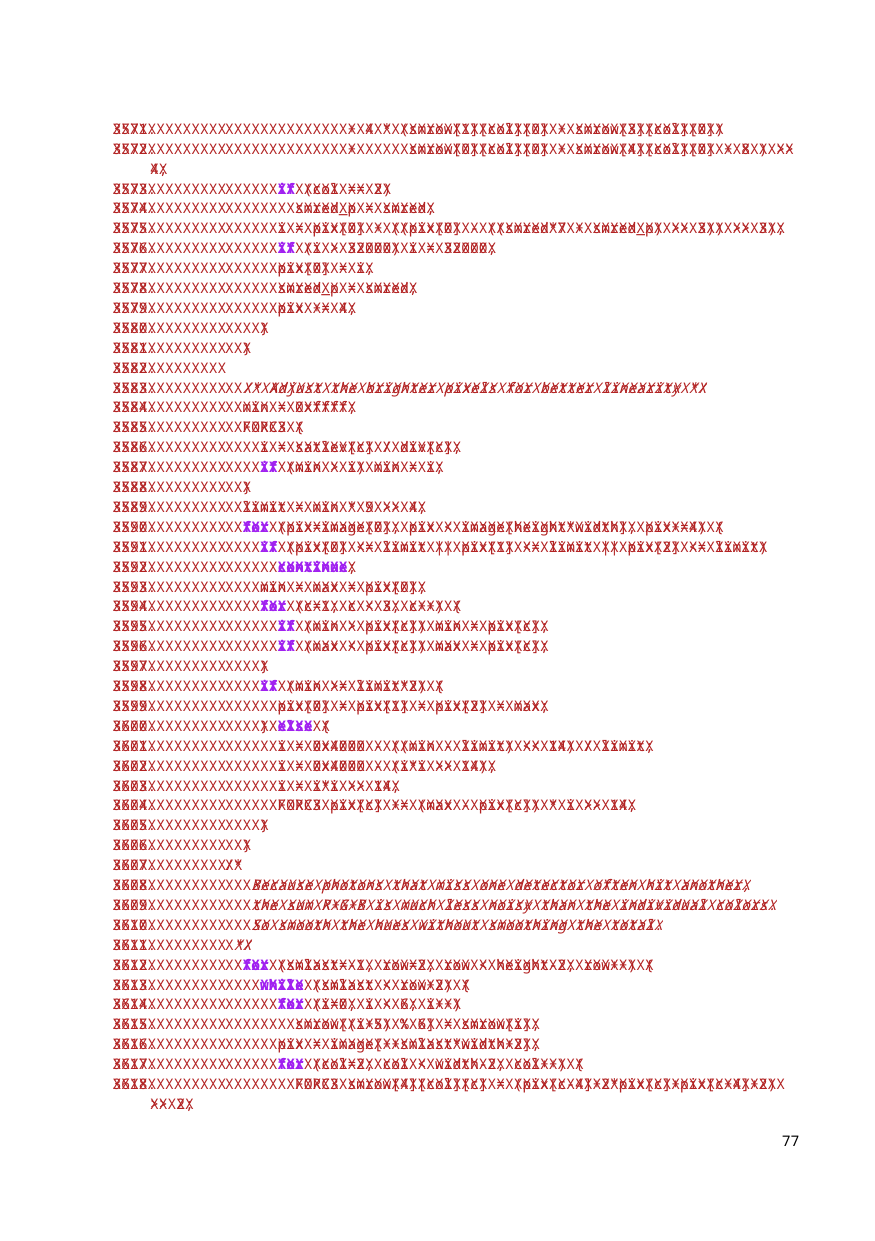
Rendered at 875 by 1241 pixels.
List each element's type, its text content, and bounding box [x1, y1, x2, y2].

list for (smlast=-1, row=2; row < height-2; row++) { [112, 954, 799, 974]
list /* Adjust the brighter pixels for better linearity */ [112, 377, 799, 397]
list for (i=0; i < 6; i++) [112, 994, 799, 1014]
list while (smlast < row+2) { [112, 974, 799, 994]
list So smooth the hues without smoothing the total. [112, 914, 799, 934]
list pix = image[++smlast*width+2]; [112, 1034, 799, 1054]
list the sum R+G+B is much less noisy than the individual colors. [112, 895, 799, 914]
list smrow[(i+5) % 6] = smrow[i]; [112, 1014, 799, 1034]
list min = 0xffff; [112, 397, 799, 417]
list FORC3 pix[c] += (max - pix[c]) * i >> 14; [112, 795, 799, 815]
list + smrow[0][col][0] + smrow[4][col][0] + 8 ) >> 4; [112, 139, 799, 178]
list if (col == 2) [112, 178, 799, 198]
list limit = min * 9 >> 4; [112, 497, 799, 517]
list min = max = pix[0]; [112, 576, 799, 596]
list /* [112, 855, 799, 875]
list i = 0x4000 - (i*i >> 14); [112, 755, 799, 775]
list } else { [112, 716, 799, 736]
list } [112, 477, 799, 497]
list if (min >= limit*2) { [112, 676, 799, 696]
list } [112, 656, 799, 676]
list if (i > 32000) i = 32000; [112, 238, 799, 258]
list if (min > i) min = i; [112, 457, 799, 477]
list + 4 * (smrow[1][col][0] + smrow[3][col][0]) [112, 119, 799, 139]
list pix[0] = pix[1] = pix[2] = max; [112, 696, 799, 716]
list if (min > pix[c]) min = pix[c]; [112, 616, 799, 636]
list FORC3 smrow[4][col][c] = (pix[c-4]+2*pix[c]+pix[c+4]+2) >> 2; [112, 1074, 799, 1113]
list i = satlev[c] / div[c]; [112, 437, 799, 457]
list FORC3 { [112, 417, 799, 437]
list } [112, 338, 799, 357]
list for (col=2; col < width-2; col++) { [112, 1054, 799, 1074]
list if (pix[0] <= limit || pix[1] <= limit || pix[2] <= limit) [112, 537, 799, 556]
list } [112, 318, 799, 338]
list for (c=1; c < 3; c++) { [112, 596, 799, 616]
list } [112, 815, 799, 835]
list i = 0x4000 - ((min - limit) << 14) / limit; [112, 736, 799, 755]
list for (pix=image[0]; pix < image[height*width]; pix+=4) { [112, 517, 799, 537]
list i = i*i >> 14; [112, 775, 799, 795]
list */ [112, 934, 799, 954]
list i = pix[0] + ((pix[0] - ((smred*7 + smred_p) >> 3)) >> 3); [112, 218, 799, 238]
list Because photons that miss one detector often hit another, [112, 875, 799, 895]
list smred_p = smred; [112, 198, 799, 218]
list continue; [112, 556, 799, 576]
list smred_p = smred; [112, 278, 799, 298]
list pix += 4; [112, 298, 799, 318]
list pix[0] = i; [112, 258, 799, 278]
list } [112, 835, 799, 855]
list if (max < pix[c]) max = pix[c]; [112, 636, 799, 656]
